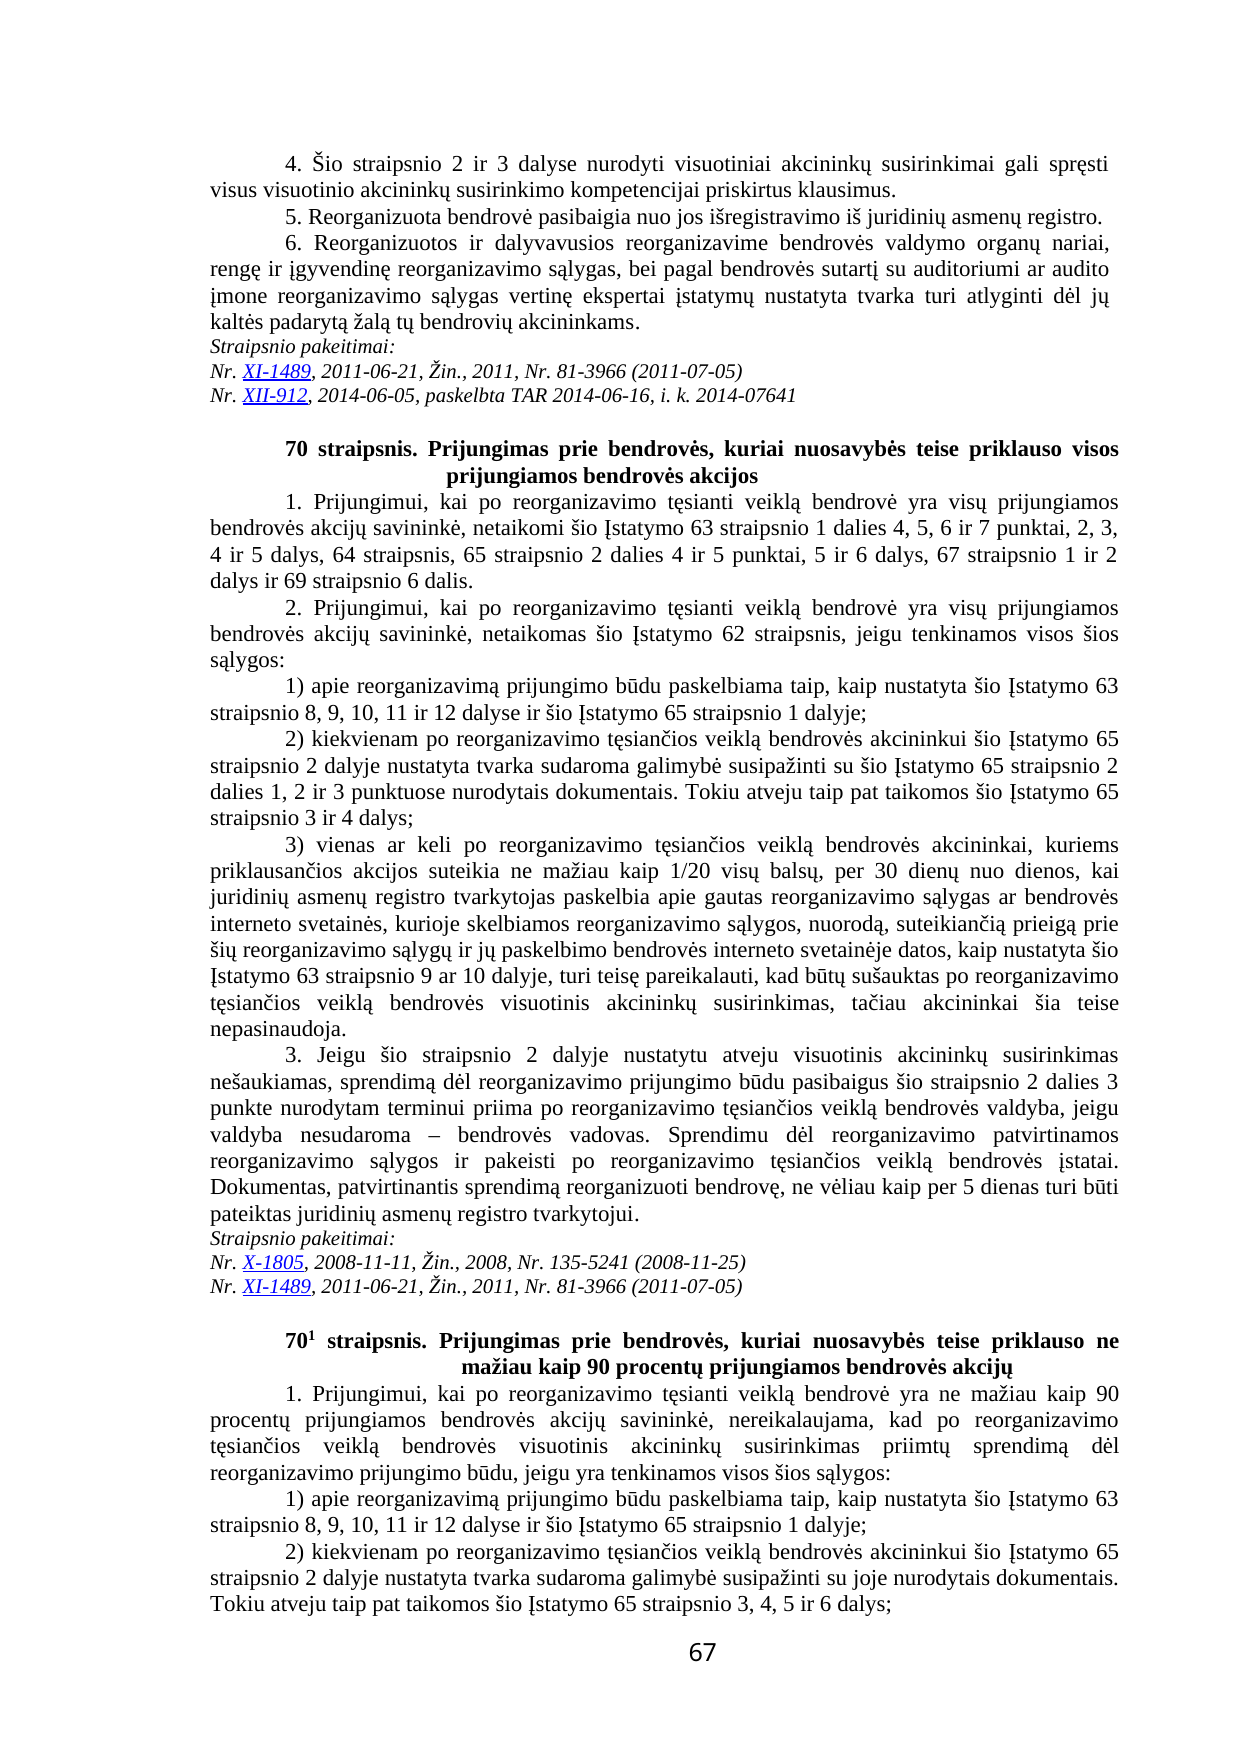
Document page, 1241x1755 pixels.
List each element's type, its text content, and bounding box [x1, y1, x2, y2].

text 6. Reorganizuotos ir dalyvavusios reorganizavime bendrovės valdymo organų nariai, rengę ir įgyvendinę reorganizavimo sąlygas, bei pagal bendrovės sutartį su auditoriumi ar audito įmone reorganizavimo sąlygas vertinę ekspertai įstatymų nustatyta tvarka turi atlyginti dėl jų kaltės padarytą žalą tų bendrovių akcininkams. [210, 229, 1111, 334]
text 2) kiekvienam po reorganizavimo tęsiančios veiklą bendrovės akcininkui šio Įstatymo 65 straipsnio 2 dalyje nustatyta tvarka sudaroma galimybė susipažinti su joje nurodytais dokumentais. Tokiu atveju taip pat taikomos šio Įstatymo 65 straipsnio 3, 4, 5 ir 6 dalys; [210, 1538, 1120, 1617]
text Nr. XI-1489, 2011-06-21, Žin., 2011, Nr. 81-3966 (2011-07-05) [210, 358, 1120, 383]
text 3. Jeigu šio straipsnio 2 dalyje nustatytu atveju visuotinis akcininkų susirinkimas nešaukiamas, sprendimą dėl reorganizavimo prijungimo būdu pasibaigus šio straipsnio 2 dalies 3 punkte nurodytam terminui priima po reorganizavimo tęsiančios veiklą bendrovės valdyba, jeigu valdyba nesudaroma – bendrovės vadovas. Sprendimu dėl reorganizavimo patvirtinamos reorganizavimo sąlygos ir pakeisti po reorganizavimo tęsiančios veiklą bendrovės įstatai. Dokumentas, patvirtinantis sprendimą reorganizuoti bendrovę, ne vėliau kaip per 5 dienas turi būti pateiktas juridinių asmenų registro tvarkytojui. [210, 1042, 1120, 1226]
text Nr. XII-912, 2014-06-05, paskelbta TAR 2014-06-16, i. k. 2014-07641 [210, 383, 1120, 407]
text Straipsnio pakeitimai: [210, 1226, 1111, 1250]
text 1) apie reorganizavimą prijungimo būdu paskelbiama taip, kaip nustatyta šio Įstatymo 63 straipsnio 8, 9, 10, 11 ir 12 dalyse ir šio Įstatymo 65 straipsnio 1 dalyje; [210, 1485, 1120, 1538]
text 2. Prijungimui, kai po reorganizavimo tęsianti veiklą bendrovė yra visų prijungiamos bendrovės akcijų savininkė, netaikomas šio Įstatymo 62 straipsnis, jeigu tenkinamos visos šios sąlygos: [210, 593, 1120, 673]
text 4. Šio straipsnio 2 ir 3 dalyse nurodyti visuotiniai akcininkų susirinkimai gali spręsti visus visuotinio akcininkų susirinkimo kompetencijai priskirtus klausimus. [210, 150, 1111, 203]
text 5. Reorganizuota bendrovė pasibaigia nuo jos išregistravimo iš juridinių asmenų registro. [210, 203, 1111, 229]
text 3) vienas ar keli po reorganizavimo tęsiančios veiklą bendrovės akcininkai, kuriems priklausančios akcijos suteikia ne mažiau kaip 1/20 visų balsų, per 30 dienų nuo dienos, kai juridinių asmenų registro tvarkytojas paskelbia apie gautas reorganizavimo sąlygas ar bendrovės interneto svetainės, kurioje skelbiamos reorganizavimo sąlygos, nuorodą, suteikiančią prieigą prie šių reorganizavimo sąlygų ir jų paskelbimo bendrovės interneto svetainėje datos, kaip nustatyta šio Įstatymo 63 straipsnio 9 ar 10 dalyje, turi teisę pareikalauti, kad būtų sušauktas po reorganizavimo tęsiančios veiklą bendrovės visuotinis akcininkų susirinkimas, tačiau akcininkai šia teise nepasinaudoja. [210, 831, 1120, 1042]
text Nr. X-1805, 2008-11-11, Žin., 2008, Nr. 135-5241 (2008-11-25) [210, 1250, 1120, 1274]
text 70 straipsnis. Prijungimas prie bendrovės, kuriai nuosavybės teise priklauso visos prijungiamos bendrovės akcijos [285, 435, 1120, 488]
text 1. Prijungimui, kai po reorganizavimo tęsianti veiklą bendrovė yra visų prijungiamos bendrovės akcijų savininkė, netaikomi šio Įstatymo 63 straipsnio 1 dalies 4, 5, 6 ir 7 punktai, 2, 3, 4 ir 5 dalys, 64 straipsnis, 65 straipsnio 2 dalies 4 ir 5 punktai, 5 ir 6 dalys, 67 straipsnio 1 ir 2 dalys ir 69 straipsnio 6 dalis. [210, 488, 1120, 593]
text 2) kiekvienam po reorganizavimo tęsiančios veiklą bendrovės akcininkui šio Įstatymo 65 straipsnio 2 dalyje nustatyta tvarka sudaroma galimybė susipažinti su šio Įstatymo 65 straipsnio 2 dalies 1, 2 ir 3 punktuose nurodytais dokumentais. Tokiu atveju taip pat taikomos šio Įstatymo 65 straipsnio 3 ir 4 dalys; [210, 725, 1120, 831]
text 1) apie reorganizavimą prijungimo būdu paskelbiama taip, kaip nustatyta šio Įstatymo 63 straipsnio 8, 9, 10, 11 ir 12 dalyse ir šio Įstatymo 65 straipsnio 1 dalyje; [210, 673, 1120, 725]
text Nr. XI-1489, 2011-06-21, Žin., 2011, Nr. 81-3966 (2011-07-05) [210, 1274, 1120, 1298]
text 701 straipsnis. Prijungimas prie bendrovės, kuriai nuosavybės teise priklauso ne mažiau kaip 90 procentų prijungiamos bendrovės akcijų [285, 1327, 1120, 1380]
text Straipsnio pakeitimai: [210, 334, 1111, 358]
text 1. Prijungimui, kai po reorganizavimo tęsianti veiklą bendrovė yra ne mažiau kaip 90 procentų prijungiamos bendrovės akcijų savininkė, nereikalaujama, kad po reorganizavimo tęsiančios veiklą bendrovės visuotinis akcininkų susirinkimas priimtų sprendimą dėl reorganizavimo prijungimo būdu, jeigu yra tenkinamos visos šios sąlygos: [210, 1380, 1120, 1485]
